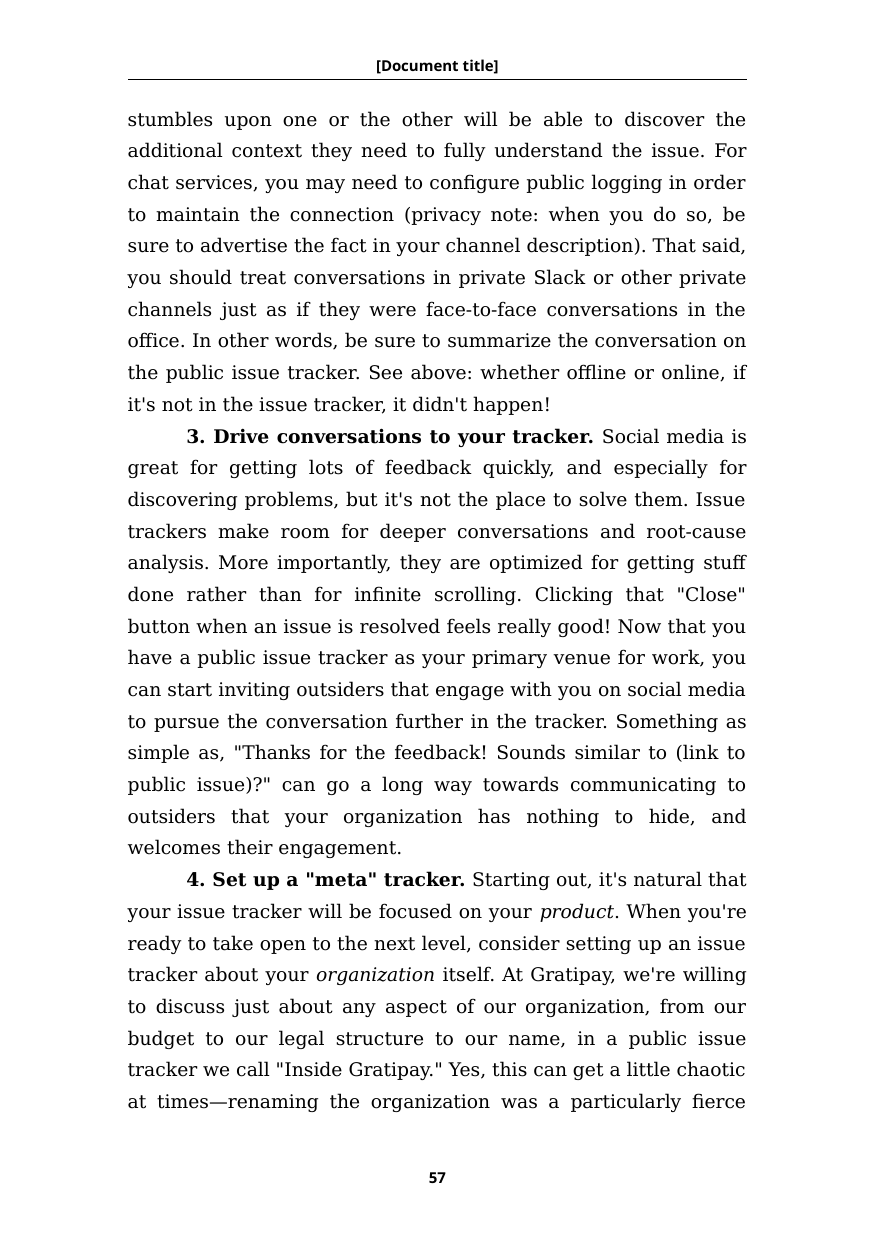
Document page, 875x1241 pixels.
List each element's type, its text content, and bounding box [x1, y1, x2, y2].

text stumbles upon one or the other will be able to discover the additional context they need to fully understand the issue. For chat services, you may need to configure public logging in order to maintain the connection (privacy note: when you do so, be sure to advertise the fact in your channel description). That said, you should treat conversations in private Slack or other private channels just as if they were face-to-face conversations in the office. In other words, be sure to summarize the conversation on the public issue tracker. See above: whether offline or online, if it's not in the issue tracker, it didn't happen! [127, 109, 747, 416]
text 4. Set up a "meta" tracker. Starting out, it's natural that your issue tracker will be focused on your product. When you're ready to take open to the next level, consider setting up an issue tracker about your organization itself. At Gratipay, we're willing to discuss just about any aspect of our organization, from our budget to our legal structure to our name, in a public issue tracker we call "Inside Gratipay." Yes, this can get a little chaotic at times—renaming the organization was a particularly fierce [127, 869, 747, 1113]
text 3. Drive conversations to your tracker. Social media is great for getting lots of feedback quickly, and especially for discovering problems, but it's not the place to solve them. Issue trackers make room for deeper conversations and root-cause analysis. More importantly, they are optimized for getting stuff done rather than for infinite scrolling. Clicking that "Close" button when an issue is resolved feels really good! Now that you have a public issue tracker as your primary venue for work, you can start inviting outsiders that engage with you on social media to pursue the conversation further in the tracker. Something as simple as, "Thanks for the feedback! Sounds similar to (link to public issue)?" can go a long way towards communicating to outsiders that your organization has nothing to hide, and welcomes their engagement. [127, 425, 747, 859]
